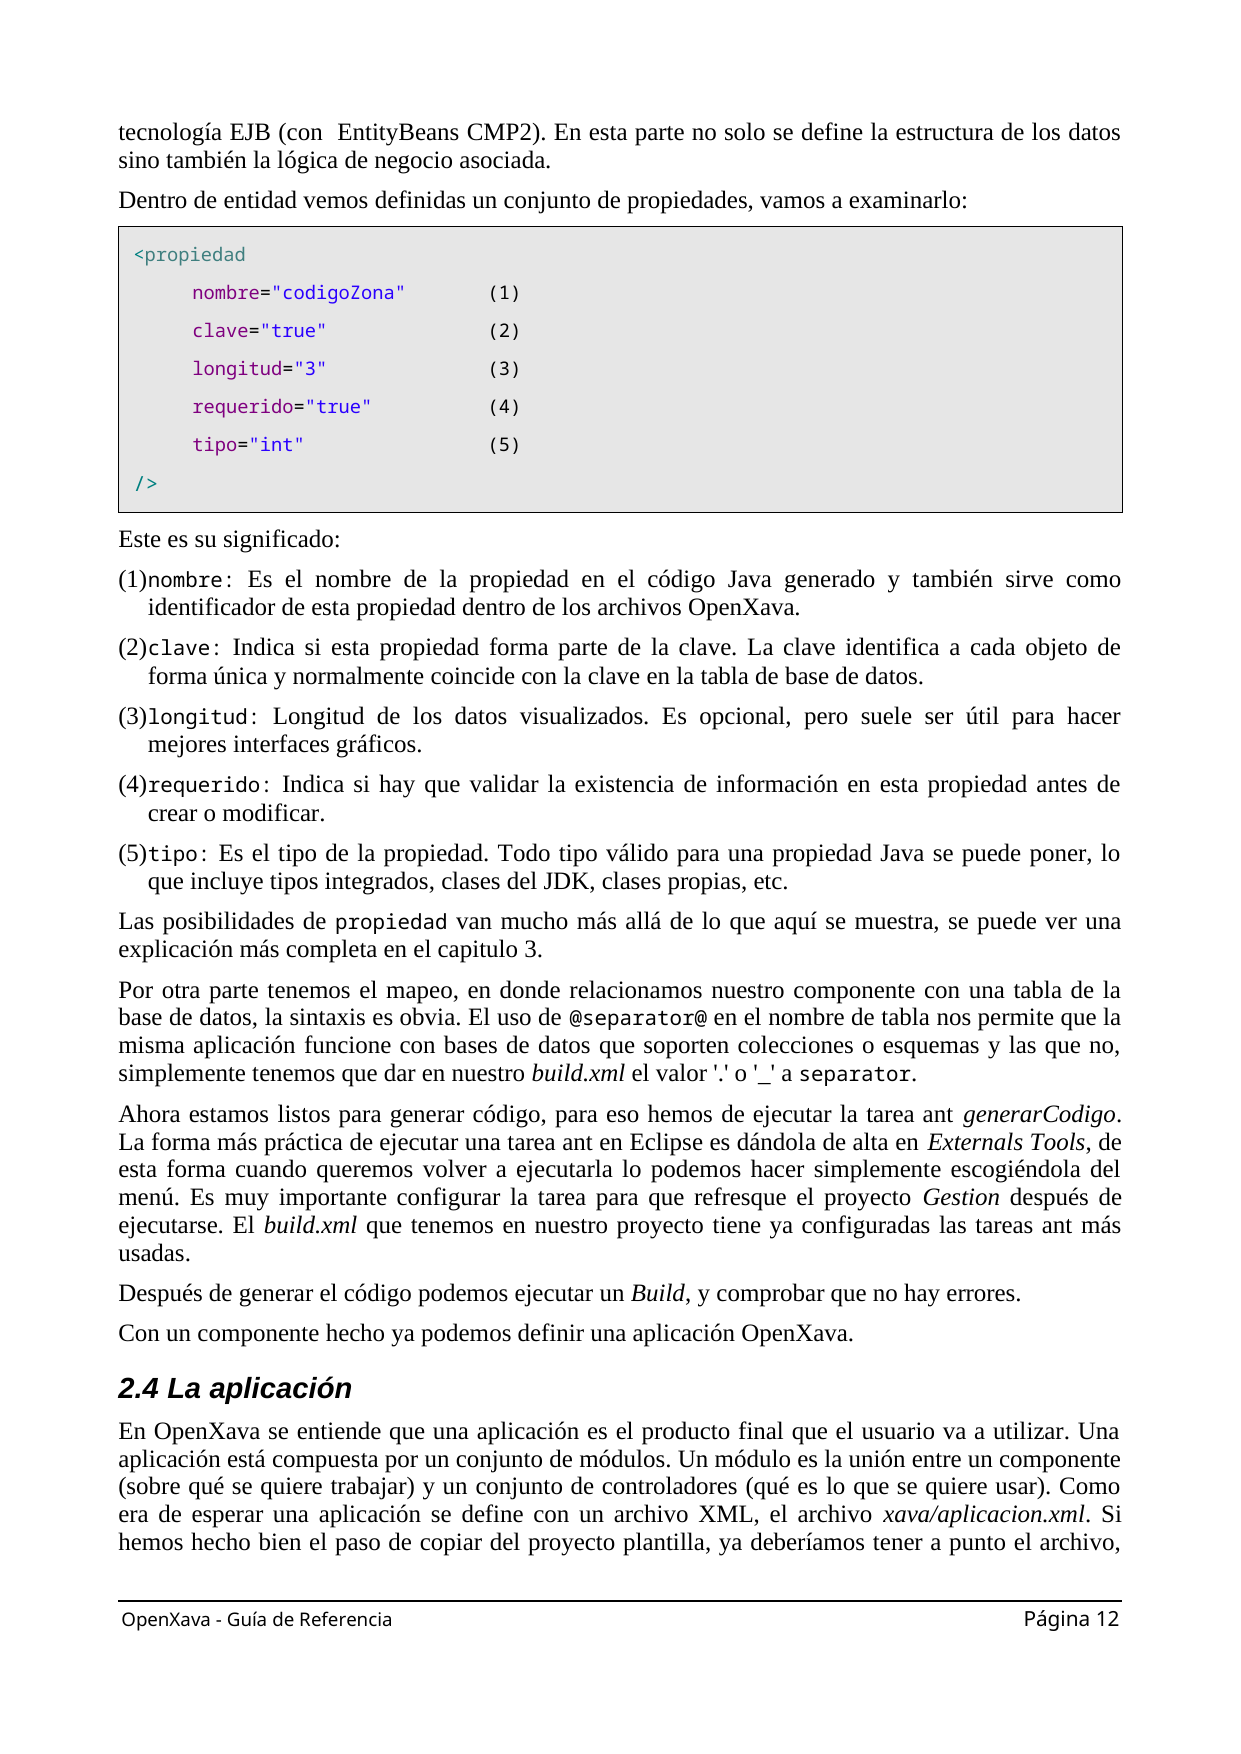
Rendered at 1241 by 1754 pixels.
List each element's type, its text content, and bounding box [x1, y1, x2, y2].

text tipo="int" (5) [119, 416, 1122, 454]
text clave="true" (2) [119, 302, 1122, 340]
text Este es su significado: [118, 525, 1122, 553]
list nombre: Es el nombre de la propiedad en el código Java generado y también sirve como identificador de esta propiedad dentro de los archivos OpenXava. [118, 565, 1122, 621]
text Las posibilidades de propiedad van mucho más allá de lo que aquí se muestra, se puede ver una explicación más completa en el capitulo 3. [118, 907, 1122, 963]
text Por otra parte tenemos el mapeo, en donde relacionamos nuestro componente con una tabla de la base de datos, la sintaxis es obvia. El uso de @separator@ en el nombre de tabla nos permite que la misma aplicación funcione con bases de datos que soporten colecciones o esquemas y las que no, simplemente tenemos que dar en nuestro build.xml el valor '.' o '_' a separator. [118, 976, 1122, 1088]
list clave: Indica si esta propiedad forma parte de la clave. La clave identifica a cada objeto de forma única y normalmente coincide con la clave en la tabla de base de datos. [118, 633, 1122, 689]
text longitud="3" (3) [119, 340, 1122, 378]
list tipo: Es el tipo de la propiedad. Todo tipo válido para una propiedad Java se puede poner, lo que incluye tipos integrados, clases del JDK, clases propias, etc. [118, 839, 1122, 895]
text tecnología EJB (con EntityBeans CMP2). En esta parte no solo se define la estructura de los datos sino también la lógica de negocio asociada. [118, 118, 1122, 173]
text <propiedad [119, 227, 1122, 264]
text Ahora estamos listos para generar código, para eso hemos de ejecutar la tarea ant generarCodigo. La forma más práctica de ejecutar una tarea ant en Eclipse es dándola de alta en Externals Tools, de esta forma cuando queremos volver a ejecutarla lo podemos hacer simplemente escogiéndola del menú. Es muy importante configurar la tarea para que refresque el proyecto Gestion después de ejecutarse. El build.xml que tenemos en nuestro proyecto tiene ya configuradas las tareas ant más usadas. [118, 1100, 1122, 1266]
text nombre="codigoZona" (1) [119, 264, 1122, 302]
text Dentro de entidad vemos definidas un conjunto de propiedades, vamos a examinarlo: [118, 186, 1122, 214]
text En OpenXava se entiende que una aplicación es el producto final que el usuario va a utilizar. Una aplicación está compuesta por un conjunto de módulos. Un módulo es la unión entre un componente (sobre qué se quiere trabajar) y un conjunto de controladores (qué es lo que se quiere usar). Como era de esperar una aplicación se define con un archivo XML, el archivo xava/aplicacion.xml. Si hemos hecho bien el paso de copiar del proyecto plantilla, ya deberíamos tener a punto el archivo, [118, 1417, 1122, 1556]
subtitle La aplicación [118, 1372, 1122, 1404]
text Con un componente hecho ya podemos definir una aplicación OpenXava. [118, 1319, 1122, 1347]
text Después de generar el código podemos ejecutar un Build, y comprobar que no hay errores. [118, 1279, 1122, 1307]
list longitud: Longitud de los datos visualizados. Es opcional, pero suele ser útil para hacer mejores interfaces gráficos. [118, 702, 1122, 758]
text requerido="true" (4) [119, 378, 1122, 416]
text /> [119, 454, 1122, 512]
list requerido: Indica si hay que validar la existencia de información en esta propiedad antes de crear o modificar. [118, 770, 1122, 826]
